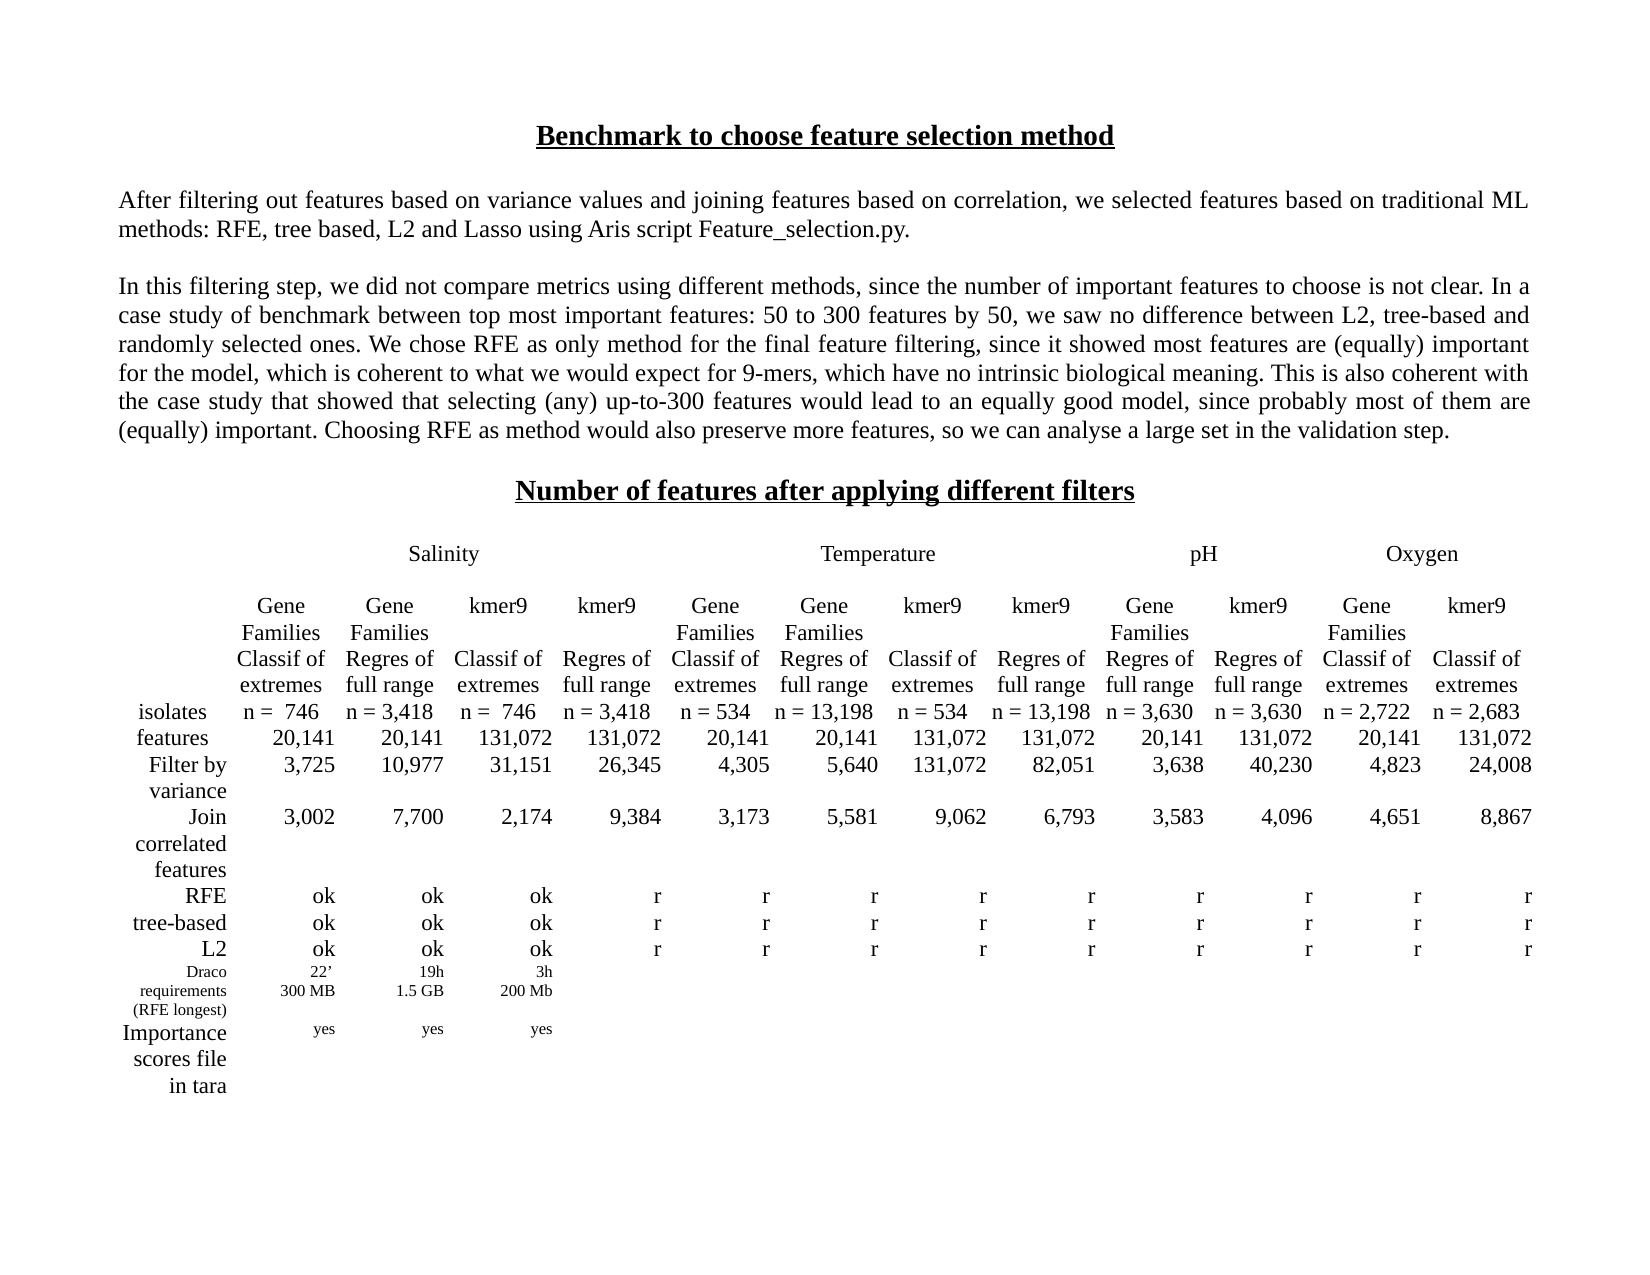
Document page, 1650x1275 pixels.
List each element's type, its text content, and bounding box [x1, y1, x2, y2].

table_cell n = 3,630 [1204, 698, 1312, 724]
table_cell 82,051 [987, 751, 1095, 803]
table_cell n = 13,198 [770, 698, 878, 724]
table_cell r [553, 882, 661, 909]
table_cell r [1313, 935, 1421, 961]
table_cell 20,141 [770, 724, 878, 751]
table_cell n = 746 [444, 698, 552, 724]
table_cell ok [227, 935, 335, 961]
table_cell 9,384 [553, 803, 661, 882]
table_cell 31,151 [444, 751, 552, 803]
table_cell 9,062 [878, 803, 987, 882]
table_cell n = 534 [661, 698, 769, 724]
table_cell r [987, 882, 1095, 909]
table_cell kmer9 [1421, 592, 1532, 645]
table_cell r [1421, 909, 1532, 935]
table_cell r [1095, 882, 1204, 909]
table_cell Regres of full range [1204, 645, 1312, 698]
table_cell 3,638 [1095, 751, 1204, 803]
table_cell [878, 1019, 987, 1098]
table_cell n = 2,722 [1313, 698, 1421, 724]
table_cell Importance scores file in tara [118, 1019, 227, 1098]
table_cell 131,072 [444, 724, 552, 751]
table_cell 22’ 300 MB [227, 961, 335, 1019]
table_cell 2,174 [444, 803, 552, 882]
table_cell 10,977 [335, 751, 444, 803]
table_cell n = 13,198 [987, 698, 1095, 724]
table_cell 3,583 [1095, 803, 1204, 882]
table_header [118, 540, 227, 592]
table_cell [661, 1019, 769, 1098]
table_cell yes [227, 1019, 335, 1098]
table_cell 3,173 [661, 803, 769, 882]
table_cell [1095, 1019, 1204, 1098]
table_cell Regres of full range [335, 645, 444, 698]
table_cell [770, 1019, 878, 1098]
table_header pH [1095, 540, 1312, 592]
table_header Oxygen [1313, 540, 1532, 592]
table_cell 5,640 [770, 751, 878, 803]
table_cell 8,867 [1421, 803, 1532, 882]
table_cell r [1204, 909, 1312, 935]
table_cell 131,072 [878, 751, 987, 803]
table_header Temperature [661, 540, 1095, 592]
table_cell 3,002 [227, 803, 335, 882]
table_cell Filter by variance [118, 751, 227, 803]
table_cell [1095, 961, 1204, 1019]
table_cell 4,305 [661, 751, 769, 803]
table_cell yes [444, 1019, 552, 1098]
table_cell r [1313, 909, 1421, 935]
table_cell 19h 1.5 GB [335, 961, 444, 1019]
table_cell ok [444, 882, 552, 909]
table_cell 26,345 [553, 751, 661, 803]
table_cell ok [335, 935, 444, 961]
table_cell [118, 592, 227, 645]
table_cell Gene Families [227, 592, 335, 645]
table_cell 131,072 [553, 724, 661, 751]
table_cell [118, 645, 227, 698]
text Benchmark to choose feature selection method [118, 118, 1532, 152]
table_cell Regres of full range [987, 645, 1095, 698]
table_cell ok [335, 882, 444, 909]
table_cell tree-based [118, 909, 227, 935]
table_cell [1313, 961, 1421, 1019]
table_cell 4,823 [1313, 751, 1421, 803]
table_cell r [1095, 935, 1204, 961]
table_cell n = 3,418 [553, 698, 661, 724]
table_cell Gene Families [1313, 592, 1421, 645]
table_cell r [661, 882, 769, 909]
table_cell Classif of extremes [1313, 645, 1421, 698]
table_cell isolates [118, 698, 227, 724]
table_cell Regres of full range [770, 645, 878, 698]
table_cell [661, 961, 769, 1019]
table_cell [878, 961, 987, 1019]
table_cell [1421, 1019, 1532, 1098]
table_cell ok [227, 882, 335, 909]
table_cell 20,141 [335, 724, 444, 751]
table_cell 20,141 [227, 724, 335, 751]
table_cell kmer9 [987, 592, 1095, 645]
table_cell kmer9 [878, 592, 987, 645]
table_cell n = 534 [878, 698, 987, 724]
table_cell n = 2,683 [1421, 698, 1532, 724]
table_cell 131,072 [1204, 724, 1312, 751]
table_cell r [1095, 909, 1204, 935]
table_cell r [878, 909, 987, 935]
table_cell 131,072 [987, 724, 1095, 751]
table_cell n = 746 [227, 698, 335, 724]
table_cell [553, 961, 661, 1019]
table_cell Regres of full range [1095, 645, 1204, 698]
table_cell Regres of full range [553, 645, 661, 698]
table_cell n = 3,630 [1095, 698, 1204, 724]
table_cell Join correlated features [118, 803, 227, 882]
table_cell ok [227, 909, 335, 935]
table_cell 131,072 [1421, 724, 1532, 751]
table_cell r [553, 935, 661, 961]
text After filtering out features based on variance values and joining features based on correlation, we selected features based on traditional ML methods: RFE, tree based, L2 and Lasso using Aris script Feature_selection.py. [118, 185, 1532, 243]
table_cell ok [444, 909, 552, 935]
table_cell r [1204, 935, 1312, 961]
table_cell r [770, 882, 878, 909]
table_cell r [661, 909, 769, 935]
table_cell 131,072 [878, 724, 987, 751]
table_cell [1421, 961, 1532, 1019]
table_cell RFE [118, 882, 227, 909]
table_cell [987, 961, 1095, 1019]
table_cell r [661, 935, 769, 961]
table_cell 20,141 [661, 724, 769, 751]
table_cell r [987, 935, 1095, 961]
table_cell [770, 961, 878, 1019]
table_cell Classif of extremes [1421, 645, 1532, 698]
table_cell 6,793 [987, 803, 1095, 882]
table_cell Classif of extremes [444, 645, 552, 698]
table_cell 4,096 [1204, 803, 1312, 882]
table_cell features [118, 724, 227, 751]
table_cell ok [444, 935, 552, 961]
table_cell 7,700 [335, 803, 444, 882]
table_cell n = 3,418 [335, 698, 444, 724]
table_cell Gene Families [1095, 592, 1204, 645]
table_cell r [553, 909, 661, 935]
table_cell 3h 200 Mb [444, 961, 552, 1019]
table_header Salinity [227, 540, 661, 592]
table_cell 20,141 [1313, 724, 1421, 751]
table_cell r [770, 935, 878, 961]
table_cell Gene Families [770, 592, 878, 645]
table_cell r [987, 909, 1095, 935]
table_cell 20,141 [1095, 724, 1204, 751]
table_cell 24,008 [1421, 751, 1532, 803]
table_cell r [1421, 935, 1532, 961]
table_cell Draco requirements (RFE longest) [118, 961, 227, 1019]
table_cell kmer9 [444, 592, 552, 645]
table_cell ok [335, 909, 444, 935]
table_cell kmer9 [553, 592, 661, 645]
table_cell r [1204, 882, 1312, 909]
text In this filtering step, we did not compare metrics using different methods, since the number of important features to choose is not clear. In a case study of benchmark between top most important features: 50 to 300 features by 50, we saw no difference between L2, tree-based and randomly selected ones. We chose RFE as only method for the final feature filtering, since it showed most features are (equally) important for the model, which is coherent to what we would expect for 9-mers, which have no intrinsic biological meaning. This is also coherent with the case study that showed that selecting (any) up-to-300 features would lead to an equally good model, since probably most of them are (equally) important. Choosing RFE as method would also preserve more features, so we can analyse a large set in the validation step. [118, 271, 1532, 444]
table_cell [1204, 961, 1312, 1019]
table_cell Classif of extremes [661, 645, 769, 698]
table_cell [1313, 1019, 1421, 1098]
table_cell yes [335, 1019, 444, 1098]
table_cell [553, 1019, 661, 1098]
table_cell 3,725 [227, 751, 335, 803]
table_cell [1204, 1019, 1312, 1098]
table_cell r [878, 882, 987, 909]
table_cell Gene Families [335, 592, 444, 645]
table_cell L2 [118, 935, 227, 961]
table_cell 5,581 [770, 803, 878, 882]
table_cell kmer9 [1204, 592, 1312, 645]
table_cell r [1421, 882, 1532, 909]
table_cell 40,230 [1204, 751, 1312, 803]
table_cell [987, 1019, 1095, 1098]
table_cell Classif of extremes [878, 645, 987, 698]
table_cell r [878, 935, 987, 961]
table_cell r [770, 909, 878, 935]
table_cell Classif of extremes [227, 645, 335, 698]
table_cell 4,651 [1313, 803, 1421, 882]
text Number of features after applying different filters [118, 473, 1532, 506]
table_cell Gene Families [661, 592, 769, 645]
table_cell r [1313, 882, 1421, 909]
